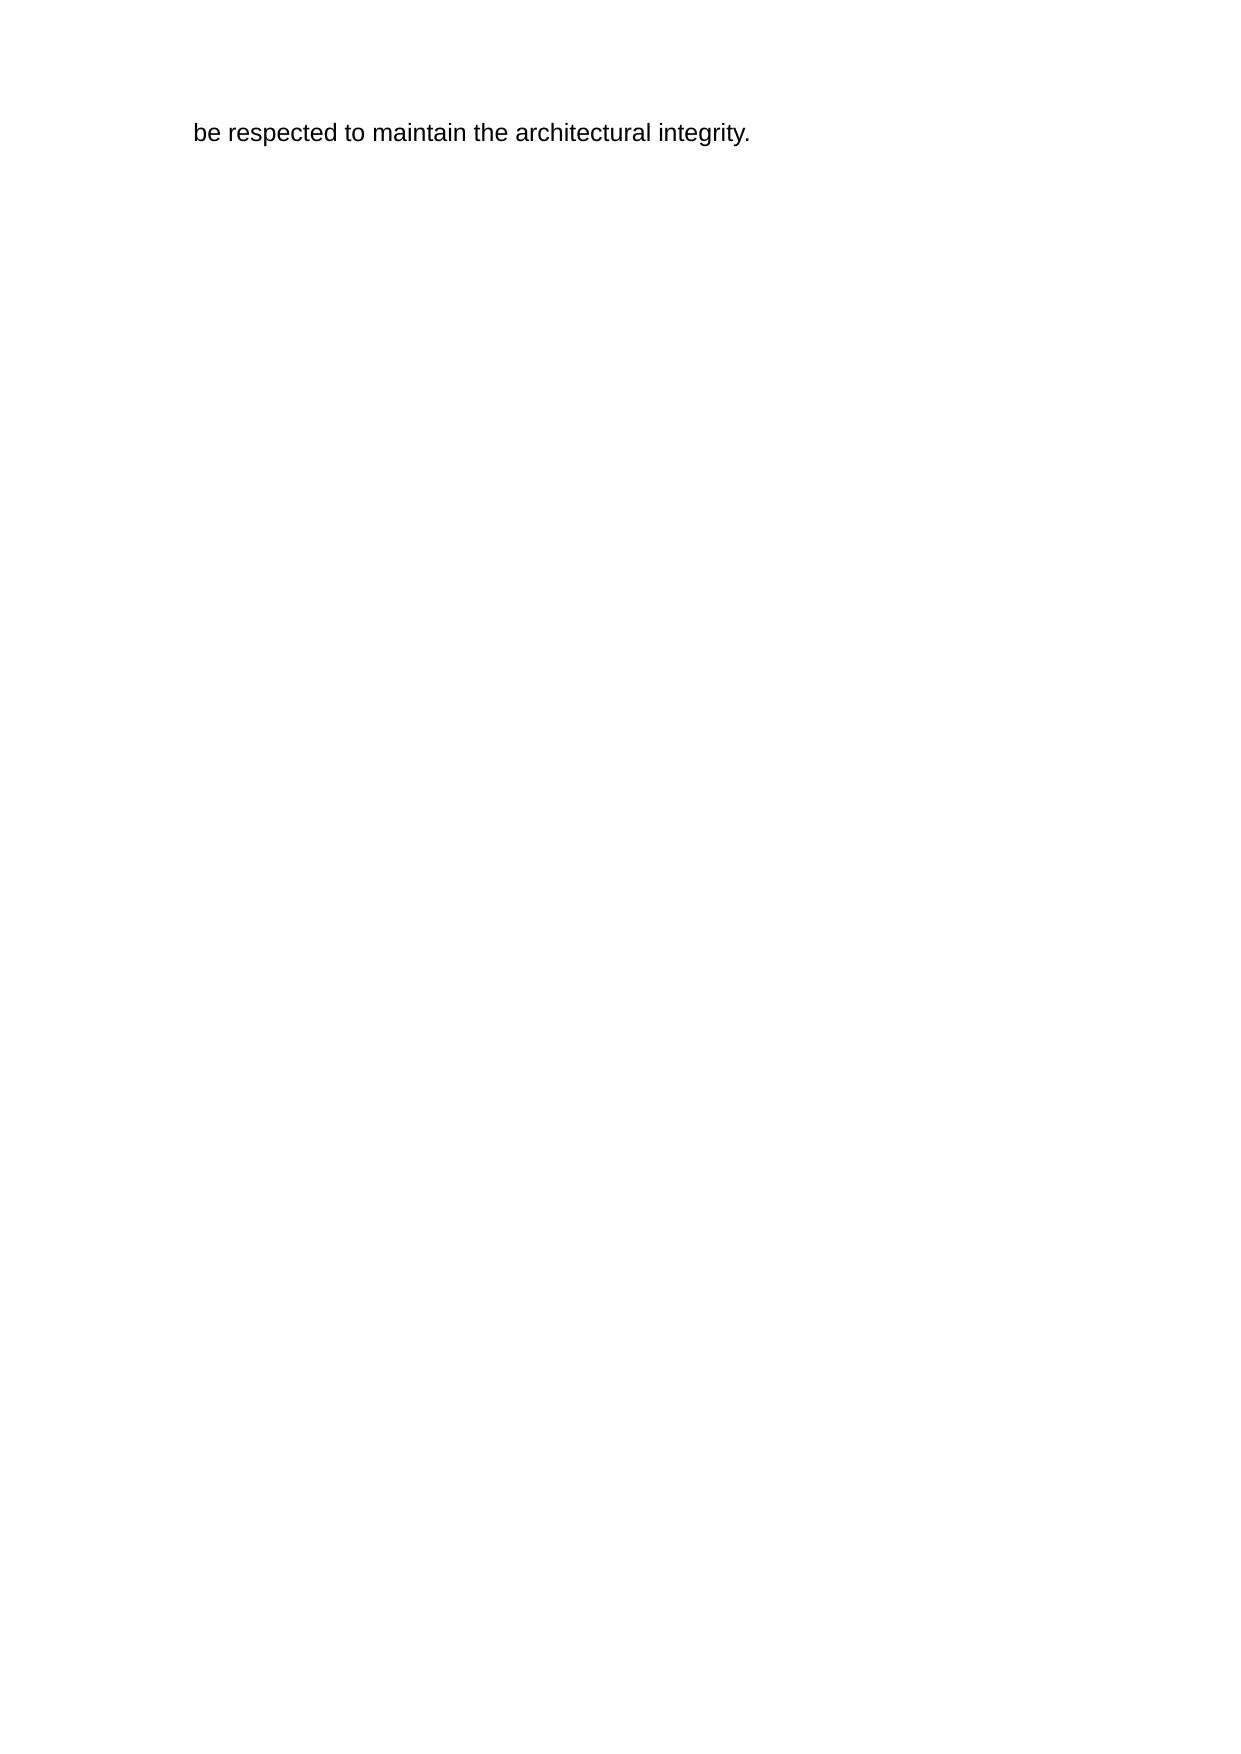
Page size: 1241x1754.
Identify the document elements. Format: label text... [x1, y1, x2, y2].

list be respected to maintain the architectural integrity. [156, 118, 1122, 147]
